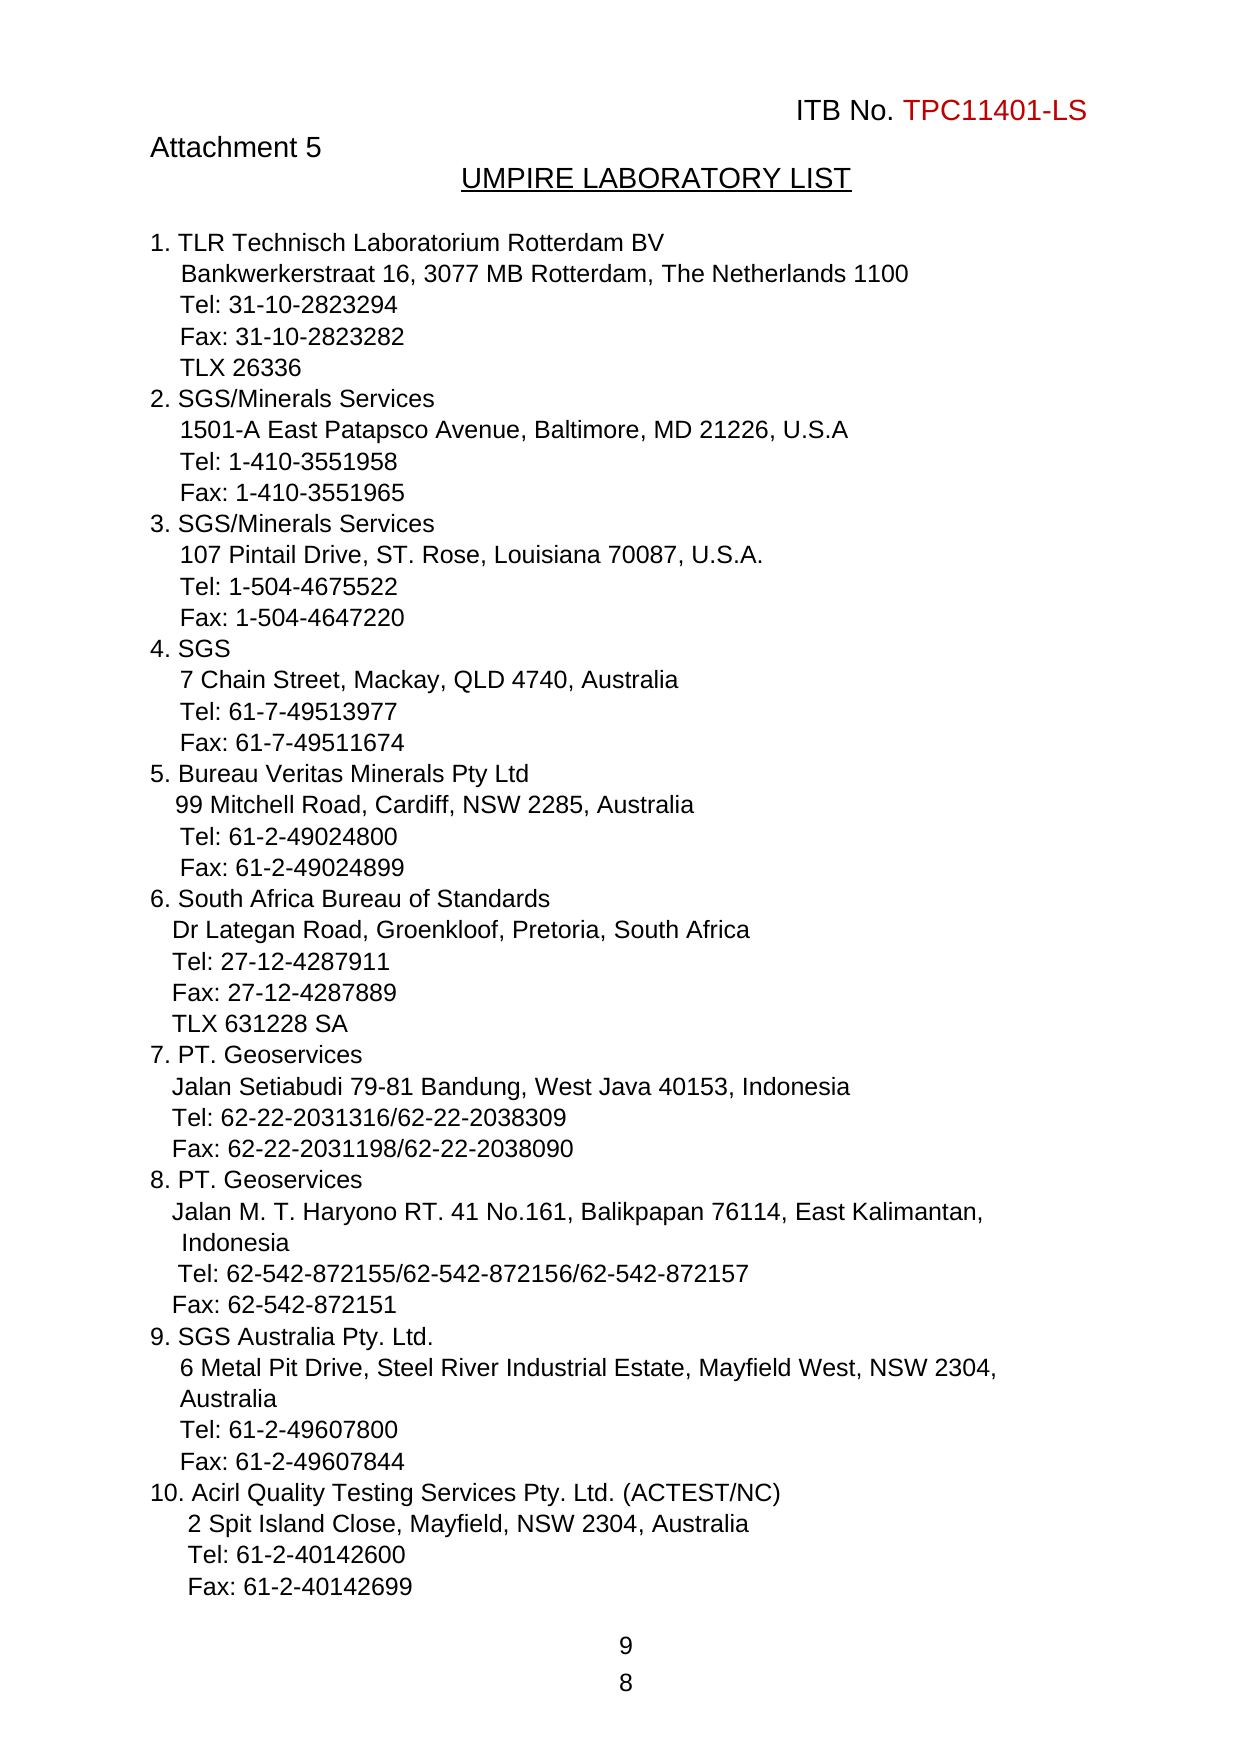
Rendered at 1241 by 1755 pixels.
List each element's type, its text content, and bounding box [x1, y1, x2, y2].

text 8. PT. Geoservices [150, 1164, 1087, 1195]
text Fax: 61-2-40142699 [187, 1570, 1087, 1601]
text 7. PT. Geoservices [150, 1039, 1087, 1070]
text Fax: 61-2-49607844 [179, 1445, 1087, 1476]
text 99 Mitchell Road, Cardiff, NSW 2285, Australia [150, 789, 1087, 820]
text Fax: 62-542-872151 [165, 1289, 1087, 1320]
text Tel: 61-7-49513977 [179, 695, 1087, 726]
text Fax: 31-10-2823282 [179, 320, 1087, 351]
text 3. SGS/Minerals Services [150, 507, 1087, 539]
text Jalan Setiabudi 79-81 Bandung, West Java 40153, Indonesia [165, 1070, 1087, 1101]
text Fax: 61-2-49024899 [179, 851, 1087, 882]
text 6. South Africa Bureau of Standards [150, 882, 1087, 914]
text Jalan M. T. Haryono RT. 41 No.161, Balikpapan 76114, East Kalimantan, Indonesia [165, 1195, 1087, 1257]
text Tel: 62-542-872155/62-542-872156/62-542-872157 [165, 1257, 1087, 1289]
text 5. Bureau Veritas Minerals Pty Ltd [150, 757, 1087, 789]
text Dr Lategan Road, Groenkloof, Pretoria, South Africa [165, 914, 1087, 945]
text Tel: 62-22-2031316/62-22-2038309 [165, 1101, 1087, 1132]
text Fax: 61-7-49511674 [179, 726, 1087, 757]
text Tel: 27-12-4287911 [165, 945, 1087, 976]
text Fax: 62-22-2031198/62-22-2038090 [165, 1132, 1087, 1164]
text 10. Acirl Quality Testing Services Pty. Ltd. (ACTEST/NC) [150, 1476, 1087, 1507]
text Fax: 1-504-4647220 [179, 601, 1087, 632]
text Fax: 27-12-4287889 [165, 976, 1087, 1007]
text Bankwerkerstraat 16, 3077 MB Rotterdam, The Netherlands 1100 [179, 257, 1087, 289]
text 6 Metal Pit Drive, Steel River Industrial Estate, Mayfield West, NSW 2304, Australia [179, 1351, 1087, 1414]
text 1. TLR Technisch Laboratorium Rotterdam BV [150, 226, 1087, 257]
text Tel: 61-2-40142600 [187, 1539, 1087, 1570]
text 7 Chain Street, Mackay, QLD 4740, Australia [179, 664, 1087, 695]
text Tel: 1-504-4675522 [179, 570, 1087, 601]
text TLX 26336 [179, 351, 1087, 382]
text 1501-A East Patapsco Avenue, Baltimore, MD 21226, U.S.A [179, 414, 1087, 445]
text 2. SGS/Minerals Services [150, 382, 1087, 414]
text Fax: 1-410-3551965 [179, 476, 1087, 507]
text UMPIRE LABORATORY LIST [225, 164, 1087, 195]
text TLX 631228 SA [165, 1007, 1087, 1039]
text Tel: 1-410-3551958 [179, 445, 1087, 476]
text Tel: 61-2-49607800 [179, 1414, 1087, 1445]
text Tel: 31-10-2823294 [179, 289, 1087, 320]
text 107 Pintail Drive, ST. Rose, Louisiana 70087, U.S.A. [179, 539, 1087, 570]
text 2 Spit Island Close, Mayfield, NSW 2304, Australia [187, 1507, 1087, 1539]
text 4. SGS [150, 632, 1087, 664]
text Attachment 5 [150, 126, 1087, 164]
text Tel: 61-2-49024800 [179, 820, 1087, 851]
text 9. SGS Australia Pty. Ltd. [150, 1320, 1087, 1351]
